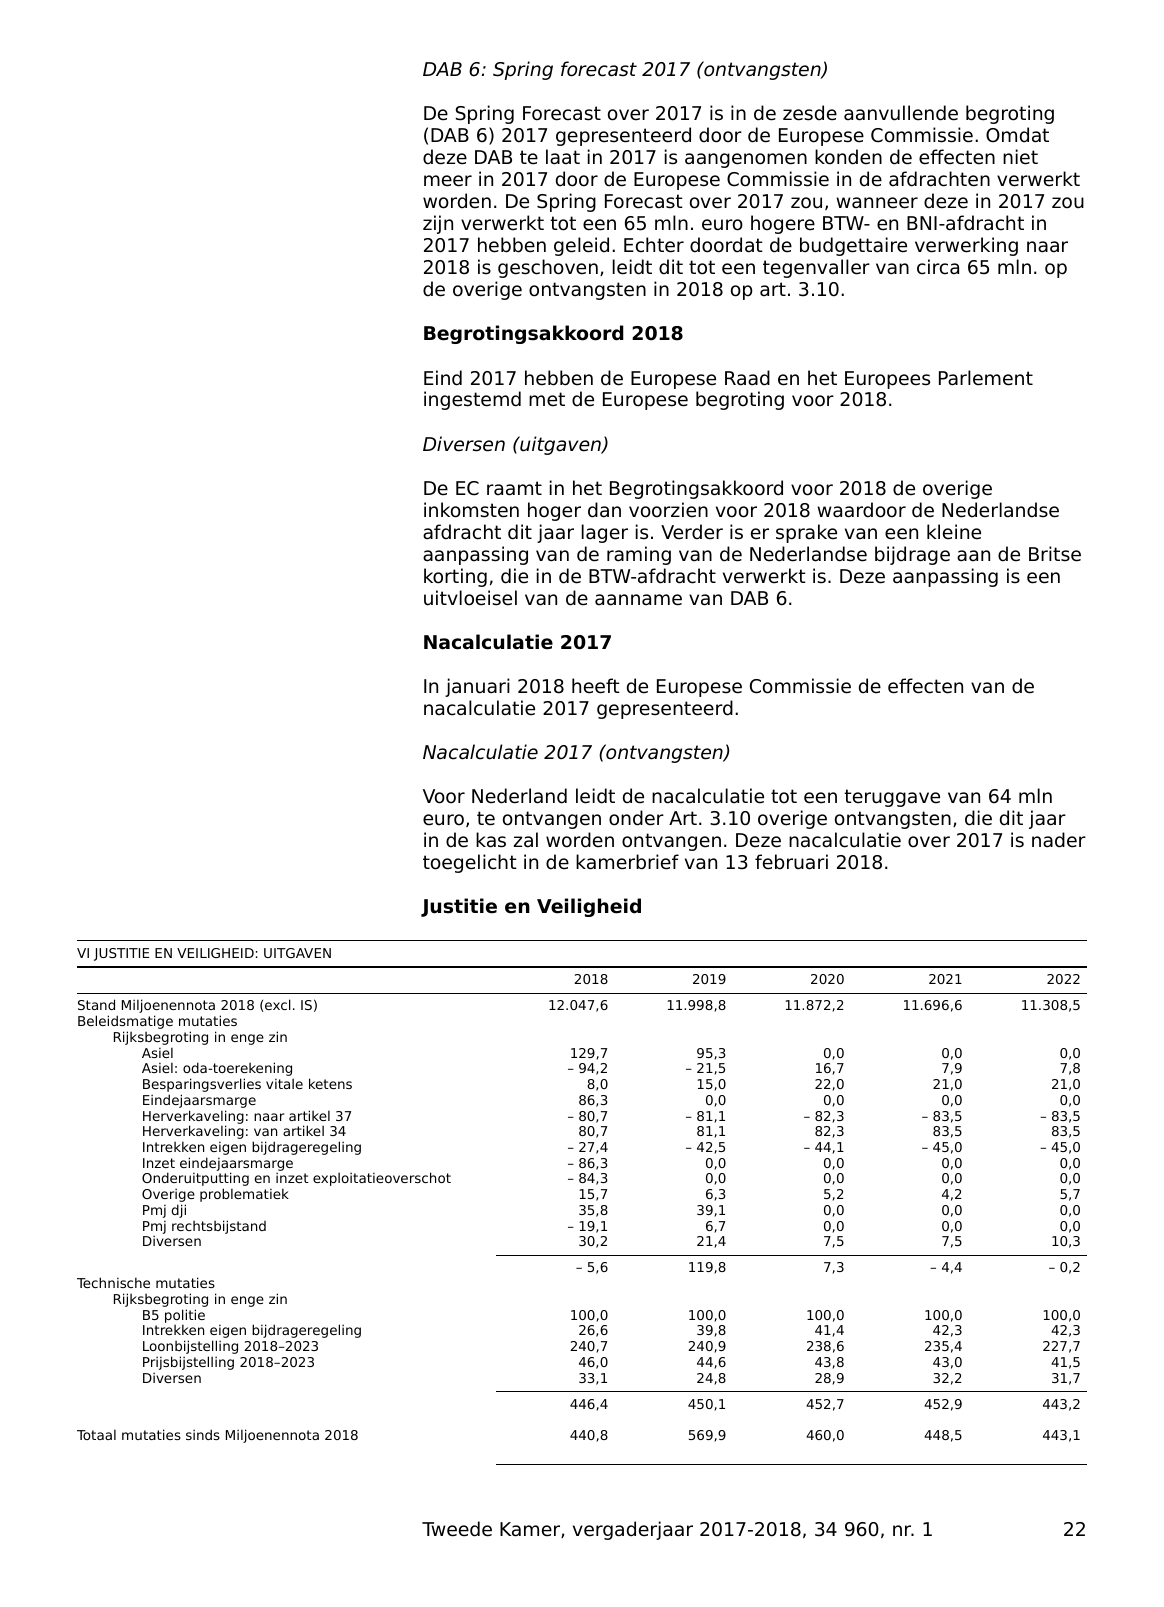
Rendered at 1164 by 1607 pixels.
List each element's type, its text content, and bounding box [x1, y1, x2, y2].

table_cell [106, 1187, 136, 1203]
table_cell 21,0 [969, 1077, 1087, 1093]
table_cell [77, 1124, 106, 1140]
table_cell 440,8 [496, 1428, 614, 1444]
table_cell 11.696,6 [850, 994, 968, 1014]
table_cell 86,3 [496, 1093, 614, 1108]
table_cell [732, 1292, 850, 1307]
table_cell 446,4 [496, 1392, 614, 1412]
table_cell [732, 1276, 850, 1292]
table_cell – 45,0 [850, 1140, 968, 1156]
table_cell [77, 1255, 106, 1276]
table_cell 83,5 [850, 1124, 968, 1140]
table_cell [77, 1234, 106, 1254]
table_cell 0,0 [969, 1203, 1087, 1218]
table_cell Stand Miljoenennota 2018 (excl. IS) [77, 994, 496, 1014]
table_cell 2020 [732, 968, 850, 992]
table_cell [106, 1108, 136, 1124]
table_cell [106, 1234, 136, 1254]
table_cell [969, 1412, 1087, 1428]
table_cell – 21,5 [614, 1061, 732, 1077]
table_cell [106, 1171, 136, 1187]
table_cell [106, 1412, 136, 1428]
table_cell [732, 1444, 850, 1464]
table_cell 0,0 [850, 1203, 968, 1218]
table_cell 0,0 [850, 1093, 968, 1108]
table_cell [77, 1292, 106, 1307]
table_cell 452,9 [850, 1392, 968, 1412]
table_cell – 82,3 [732, 1108, 850, 1124]
table_cell 15,0 [614, 1077, 732, 1093]
table_cell Diversen [136, 1370, 496, 1391]
table_cell 8,0 [496, 1077, 614, 1093]
table_cell – 27,4 [496, 1140, 614, 1156]
table_cell – 83,5 [969, 1108, 1087, 1124]
subtitle Justitie en Veiligheid [422, 896, 1087, 918]
table_cell 100,0 [614, 1308, 732, 1323]
table_cell 15,7 [496, 1187, 614, 1203]
table_cell 0,0 [969, 1093, 1087, 1108]
table_cell Beleidsmatige mutaties [77, 1014, 496, 1030]
table_cell [77, 1045, 106, 1061]
subtitle Diversen (uitgaven) [422, 433, 1087, 456]
table_cell 26,6 [496, 1323, 614, 1339]
table_cell [106, 1370, 136, 1391]
table_cell [614, 1014, 732, 1030]
table_cell 32,2 [850, 1370, 968, 1391]
table_cell – 5,6 [496, 1256, 614, 1276]
table_cell 0,0 [850, 1156, 968, 1171]
table_cell 0,0 [732, 1156, 850, 1171]
table_cell [106, 1156, 136, 1171]
table_cell [77, 1030, 106, 1045]
table_cell 21,0 [850, 1077, 968, 1093]
table_cell 0,0 [732, 1171, 850, 1187]
table_cell 5,7 [969, 1187, 1087, 1203]
table_cell 569,9 [614, 1428, 732, 1444]
table_cell 7,8 [969, 1061, 1087, 1077]
text De EC raamt in het Begrotingsakkoord voor 2018 de overige inkomsten hoger dan voorzien voor 2018 waardoor de Nederlandse afdracht dit jaar lager is. Verder is er sprake van een kleine aanpassing van de raming van de Nederlandse bijdrage aan de Britse korting, die in de BTW-afdracht verwerkt is. Deze aanpassing is een uitvloeisel van de aanname van DAB 6. [422, 478, 1087, 609]
table_cell Overige problematiek [136, 1187, 496, 1203]
table_cell 31,7 [969, 1370, 1087, 1391]
table_cell 42,3 [969, 1323, 1087, 1339]
table_cell 0,0 [969, 1219, 1087, 1234]
table_cell Asiel [136, 1045, 496, 1061]
table_header VI JUSTITIE EN VEILIGHEID: UITGAVEN [77, 941, 1087, 966]
table_cell 240,9 [614, 1339, 732, 1355]
table_cell 0,0 [614, 1156, 732, 1171]
table_cell [106, 1444, 136, 1464]
table_cell – 19,1 [496, 1219, 614, 1234]
table_cell Pmj rechtsbijstand [136, 1219, 496, 1234]
table_cell 5,2 [732, 1187, 850, 1203]
table_cell Pmj dji [136, 1203, 496, 1218]
table_cell 7,3 [732, 1256, 850, 1276]
table_cell 7,5 [732, 1234, 850, 1254]
table_cell [136, 1255, 496, 1276]
table_cell [969, 1444, 1087, 1464]
table_cell Loonbijstelling 2018–2023 [136, 1339, 496, 1355]
table_cell [77, 1203, 106, 1218]
table_cell 460,0 [732, 1428, 850, 1444]
table_cell 12.047,6 [496, 994, 614, 1014]
table_cell Onderuitputting en inzet exploitatieoverschot [136, 1171, 496, 1187]
table_cell 2019 [614, 968, 732, 992]
table_cell 95,3 [614, 1045, 732, 1061]
table_cell 10,3 [969, 1234, 1087, 1254]
table_cell [969, 1014, 1087, 1030]
table_cell 227,7 [969, 1339, 1087, 1355]
subtitle Nacalculatie 2017 [422, 632, 1087, 654]
table_cell [850, 1444, 968, 1464]
table_cell [77, 1339, 106, 1355]
table_cell 100,0 [850, 1308, 968, 1323]
table_cell – 42,5 [614, 1140, 732, 1156]
table_cell 450,1 [614, 1392, 732, 1412]
table_cell [614, 1276, 732, 1292]
table_cell [77, 1219, 106, 1234]
table_cell 6,3 [614, 1187, 732, 1203]
table_cell [850, 1292, 968, 1307]
table_cell B5 politie [136, 1308, 496, 1323]
table_cell 0,0 [969, 1045, 1087, 1061]
table_cell 448,5 [850, 1428, 968, 1444]
table_cell [77, 1140, 106, 1156]
table_cell 43,8 [732, 1355, 850, 1370]
table_cell [77, 1171, 106, 1187]
table_cell 11.998,8 [614, 994, 732, 1014]
table_cell [496, 1276, 614, 1292]
table_cell 2022 [969, 968, 1087, 992]
table_cell [77, 1061, 106, 1077]
table_cell 0,0 [732, 1045, 850, 1061]
table_cell 44,6 [614, 1355, 732, 1370]
table_cell [106, 1255, 136, 1276]
table_cell Rijksbegroting in enge zin [106, 1292, 496, 1307]
table_cell 240,7 [496, 1339, 614, 1355]
table_cell [106, 1077, 136, 1093]
table_cell [106, 1061, 136, 1077]
table_cell [136, 1412, 496, 1428]
table_cell [732, 1014, 850, 1030]
table_cell 33,1 [496, 1370, 614, 1391]
table_cell [106, 1339, 136, 1355]
subtitle DAB 6: Spring forecast 2017 (ontvangsten) [422, 59, 1087, 81]
table_cell [106, 1355, 136, 1370]
table_cell Rijksbegroting in enge zin [106, 1030, 496, 1045]
table_cell [77, 1391, 106, 1412]
table_cell [496, 1014, 614, 1030]
table_cell [614, 1412, 732, 1428]
table_cell [106, 1308, 136, 1323]
table_cell 0,0 [732, 1219, 850, 1234]
table_cell [77, 1108, 106, 1124]
table_cell 0,0 [732, 1093, 850, 1108]
text In januari 2018 heeft de Europese Commissie de effecten van de nacalculatie 2017 gepresenteerd. [422, 676, 1087, 720]
table_cell 41,4 [732, 1323, 850, 1339]
table_cell 4,2 [850, 1187, 968, 1203]
table_cell [77, 1187, 106, 1203]
table_cell [614, 1444, 732, 1464]
table_cell – 80,7 [496, 1108, 614, 1124]
subtitle Begrotingsakkoord 2018 [422, 323, 1087, 345]
table_cell [614, 1292, 732, 1307]
table_cell [106, 1203, 136, 1218]
table_cell [850, 1276, 968, 1292]
table_cell [77, 1444, 106, 1464]
table_cell [496, 1444, 614, 1464]
table_cell Besparingsverlies vitale ketens [136, 1077, 496, 1093]
table_cell [969, 1292, 1087, 1307]
table_cell 7,9 [850, 1061, 968, 1077]
table_cell Diversen [136, 1234, 496, 1254]
table_cell [77, 1412, 106, 1428]
table_cell Inzet eindejaarsmarge [136, 1156, 496, 1171]
table_cell [969, 1276, 1087, 1292]
table_cell Herverkaveling: naar artikel 37 [136, 1108, 496, 1124]
table_cell 129,7 [496, 1045, 614, 1061]
table_cell 11.872,2 [732, 994, 850, 1014]
table_cell [106, 1045, 136, 1061]
table_cell [850, 1014, 968, 1030]
text De Spring Forecast over 2017 is in de zesde aanvullende begroting (DAB 6) 2017 gepresenteerd door de Europese Commissie. Omdat deze DAB te laat in 2017 is aangenomen konden de effecten niet meer in 2017 door de Europese Commissie in de afdrachten verwerkt worden. De Spring Forecast over 2017 zou, wanneer deze in 2017 zou zijn verwerkt tot een 65 mln. euro hogere BTW- en BNI-afdracht in 2017 hebben geleid. Echter doordat de budgettaire verwerking naar 2018 is geschoven, leidt dit tot een tegenvaller van circa 65 mln. op de overige ontvangsten in 2018 op art. 3.10. [422, 103, 1087, 301]
table_cell 46,0 [496, 1355, 614, 1370]
table_cell [106, 1140, 136, 1156]
table_cell 6,7 [614, 1219, 732, 1234]
table_cell – 4,4 [850, 1256, 968, 1276]
table_cell [850, 1030, 968, 1045]
table_cell 0,0 [850, 1219, 968, 1234]
subtitle Nacalculatie 2017 (ontvangsten) [422, 742, 1087, 764]
table_cell 83,5 [969, 1124, 1087, 1140]
table_cell [732, 1412, 850, 1428]
table_cell Technische mutaties [77, 1276, 496, 1292]
table_cell Eindejaarsmarge [136, 1093, 496, 1108]
table_cell [77, 1156, 106, 1171]
table_cell 39,8 [614, 1323, 732, 1339]
table_cell 43,0 [850, 1355, 968, 1370]
table_cell 452,7 [732, 1392, 850, 1412]
table_cell 0,0 [850, 1171, 968, 1187]
table_cell [77, 1308, 106, 1323]
table_cell [106, 1323, 136, 1339]
table_cell 41,5 [969, 1355, 1087, 1370]
table_cell 30,2 [496, 1234, 614, 1254]
table_cell [496, 1412, 614, 1428]
table_cell 28,9 [732, 1370, 850, 1391]
table_cell – 81,1 [614, 1108, 732, 1124]
table_cell Intrekken eigen bijdrageregeling [136, 1140, 496, 1156]
table_cell 24,8 [614, 1370, 732, 1391]
table_cell – 44,1 [732, 1140, 850, 1156]
table_cell [106, 1219, 136, 1234]
table_cell [614, 1030, 732, 1045]
table_cell 119,8 [614, 1256, 732, 1276]
table_cell 0,0 [732, 1203, 850, 1218]
table_cell – 94,2 [496, 1061, 614, 1077]
table_cell [77, 1355, 106, 1370]
table_cell [136, 1444, 496, 1464]
table_cell – 0,2 [969, 1256, 1087, 1276]
table_cell – 83,5 [850, 1108, 968, 1124]
table_cell 238,6 [732, 1339, 850, 1355]
table_cell 0,0 [969, 1171, 1087, 1187]
table_cell 42,3 [850, 1323, 968, 1339]
table_cell [77, 1093, 106, 1108]
text Eind 2017 hebben de Europese Raad en het Europees Parlement ingestemd met de Europese begroting voor 2018. [422, 367, 1087, 411]
table_cell [106, 1124, 136, 1140]
table_cell 39,1 [614, 1203, 732, 1218]
table_cell 22,0 [732, 1077, 850, 1093]
table_cell [106, 1093, 136, 1108]
table_cell 21,4 [614, 1234, 732, 1254]
table_cell [969, 1030, 1087, 1045]
table_cell 0,0 [614, 1093, 732, 1108]
table_cell [106, 1391, 136, 1412]
table_cell [77, 968, 496, 992]
table_cell 82,3 [732, 1124, 850, 1140]
table_cell [136, 1391, 496, 1412]
table_cell 100,0 [969, 1308, 1087, 1323]
table_cell [77, 1370, 106, 1391]
table_cell 0,0 [850, 1045, 968, 1061]
table_cell [850, 1412, 968, 1428]
table_cell Intrekken eigen bijdrageregeling [136, 1323, 496, 1339]
table_cell 443,2 [969, 1392, 1087, 1412]
table_cell 100,0 [496, 1308, 614, 1323]
table_cell Prijsbijstelling 2018–2023 [136, 1355, 496, 1370]
table_cell 235,4 [850, 1339, 968, 1355]
table_cell [496, 1292, 614, 1307]
table_cell 81,1 [614, 1124, 732, 1140]
table_cell 2021 [850, 968, 968, 992]
table_cell Totaal mutaties sinds Miljoenennota 2018 [77, 1428, 496, 1444]
table_cell [732, 1030, 850, 1045]
table_cell 100,0 [732, 1308, 850, 1323]
text Voor Nederland leidt de nacalculatie tot een teruggave van 64 mln euro, te ontvangen onder Art. 3.10 overige ontvangsten, die dit jaar in de kas zal worden ontvangen. Deze nacalculatie over 2017 is nader toegelicht in de kamerbrief van 13 februari 2018. [422, 786, 1087, 874]
table_cell – 86,3 [496, 1156, 614, 1171]
table_cell [496, 1030, 614, 1045]
table_cell 2018 [496, 968, 614, 992]
table_cell Asiel: oda-toerekening [136, 1061, 496, 1077]
table_cell 443,1 [969, 1428, 1087, 1444]
table_cell 16,7 [732, 1061, 850, 1077]
table_cell Herverkaveling: van artikel 34 [136, 1124, 496, 1140]
table_cell 0,0 [969, 1156, 1087, 1171]
table_cell 7,5 [850, 1234, 968, 1254]
table_cell 0,0 [614, 1171, 732, 1187]
table_cell 11.308,5 [969, 994, 1087, 1014]
table_cell [77, 1077, 106, 1093]
table_cell [77, 1323, 106, 1339]
table_cell – 45,0 [969, 1140, 1087, 1156]
table_cell 80,7 [496, 1124, 614, 1140]
table_cell – 84,3 [496, 1171, 614, 1187]
table_cell 35,8 [496, 1203, 614, 1218]
